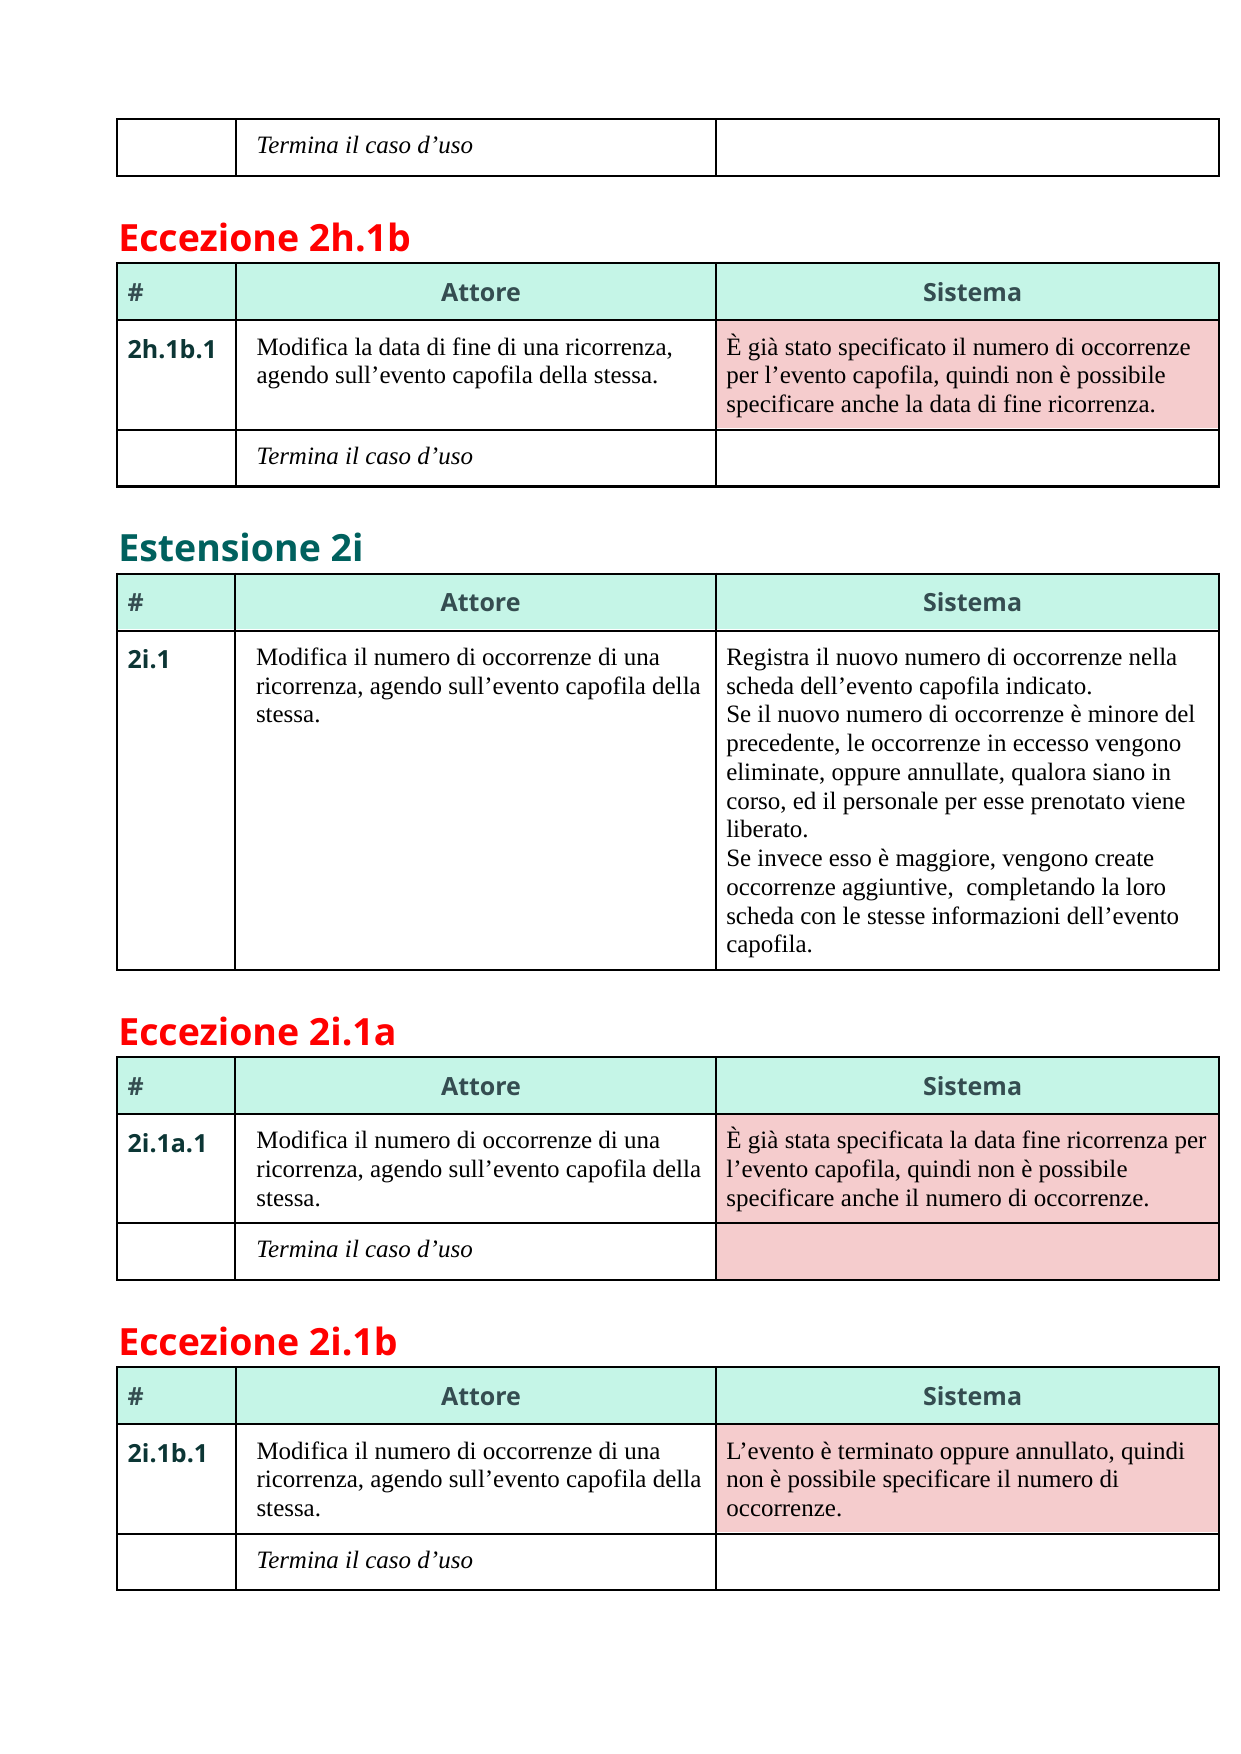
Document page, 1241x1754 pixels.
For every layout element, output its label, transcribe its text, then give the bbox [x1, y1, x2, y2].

table_header Attore [236, 1058, 715, 1113]
table_cell 2i.1a.1 [118, 1115, 234, 1222]
table_cell 2i.1b.1 [118, 1425, 235, 1532]
subtitle Eccezione 2h.1b [118, 211, 1122, 262]
table_header Sistema [717, 264, 1218, 319]
table_header Attore [236, 575, 715, 629]
table_header # [118, 1368, 235, 1423]
table_cell [717, 431, 1218, 485]
table_cell [717, 120, 1218, 175]
subtitle Estensione 2i [118, 522, 1122, 573]
table_cell Modifica il numero di occorrenze di una ricorrenza, agendo sull’evento capofila della stessa. [236, 632, 715, 969]
table_cell È già stato specificato il numero di occorrenze per l’evento capofila, quindi non è possibile specificare anche la data di fine ricorrenza. [717, 321, 1218, 428]
table_cell [717, 1224, 1218, 1279]
table_cell [118, 1535, 235, 1589]
table_cell Termina il caso d’uso [237, 431, 715, 485]
subtitle Eccezione 2i.1a [118, 1005, 1122, 1056]
table_cell [118, 120, 235, 175]
table_cell Termina il caso d’uso [237, 120, 715, 175]
table_cell Registra il nuovo numero di occorrenze nella scheda dell’evento capofila indicato. Se il nuovo numero di occorrenze è minore del precedente, le occorrenze in eccesso vengono eliminate, oppure annullate, qualora siano in corso, ed il personale per esse prenotato viene liberato. Se invece esso è maggiore, vengono create occorrenze aggiuntive, completando la loro scheda con le stesse informazioni dell’evento capofila. [717, 632, 1218, 969]
table_header # [118, 575, 234, 629]
table_header Sistema [717, 1058, 1218, 1113]
table_cell Modifica la data di fine di una ricorrenza, agendo sull’evento capofila della stessa. [237, 321, 715, 428]
table_header # [118, 1058, 234, 1113]
table_header # [118, 264, 235, 319]
table_cell Termina il caso d’uso [237, 1535, 715, 1589]
table_header Attore [237, 264, 715, 319]
table_cell È già stata specificata la data fine ricorrenza per l’evento capofila, quindi non è possibile specificare anche il numero di occorrenze. [717, 1115, 1218, 1222]
table_cell 2h.1b.1 [118, 321, 235, 428]
table_cell Termina il caso d’uso [236, 1224, 715, 1279]
table_header Attore [237, 1368, 715, 1423]
table_cell [717, 1535, 1218, 1589]
table_cell [118, 1224, 234, 1279]
table_cell Modifica il numero di occorrenze di una ricorrenza, agendo sull’evento capofila della stessa. [237, 1425, 715, 1532]
table_cell Modifica il numero di occorrenze di una ricorrenza, agendo sull’evento capofila della stessa. [236, 1115, 715, 1222]
table_cell L’evento è terminato oppure annullato, quindi non è possibile specificare il numero di occorrenze. [717, 1425, 1218, 1532]
table_header Sistema [717, 575, 1218, 629]
table_cell 2i.1 [118, 632, 234, 969]
table_cell [118, 431, 235, 485]
table_header Sistema [717, 1368, 1218, 1423]
subtitle Eccezione 2i.1b [118, 1315, 1122, 1366]
